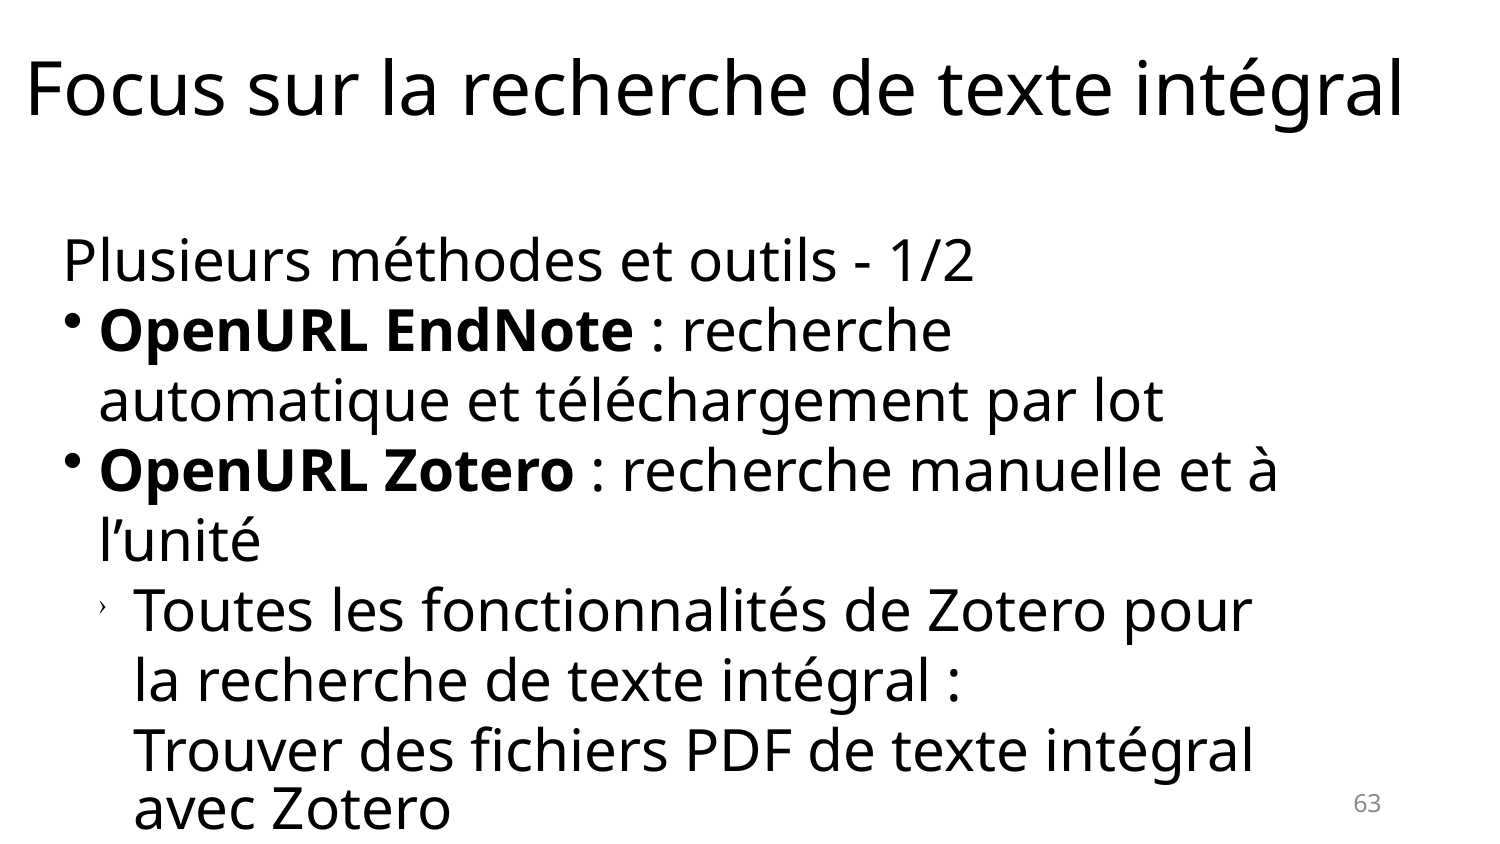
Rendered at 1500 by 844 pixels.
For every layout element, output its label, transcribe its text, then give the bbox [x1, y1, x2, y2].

title Focus sur la recherche de texte intégral [9, 9, 1500, 173]
text_box Plusieurs méthodes et outils - 1/2 OpenURL EndNote : recherche automatique et téléchargement par lot OpenURL Zotero : recherche manuelle et à l’unité Toutes les fonctionnalités de Zotero pour la recherche de texte intégral : Trouver des fichiers PDF de texte intégral avec Zotero [48, 215, 1318, 800]
